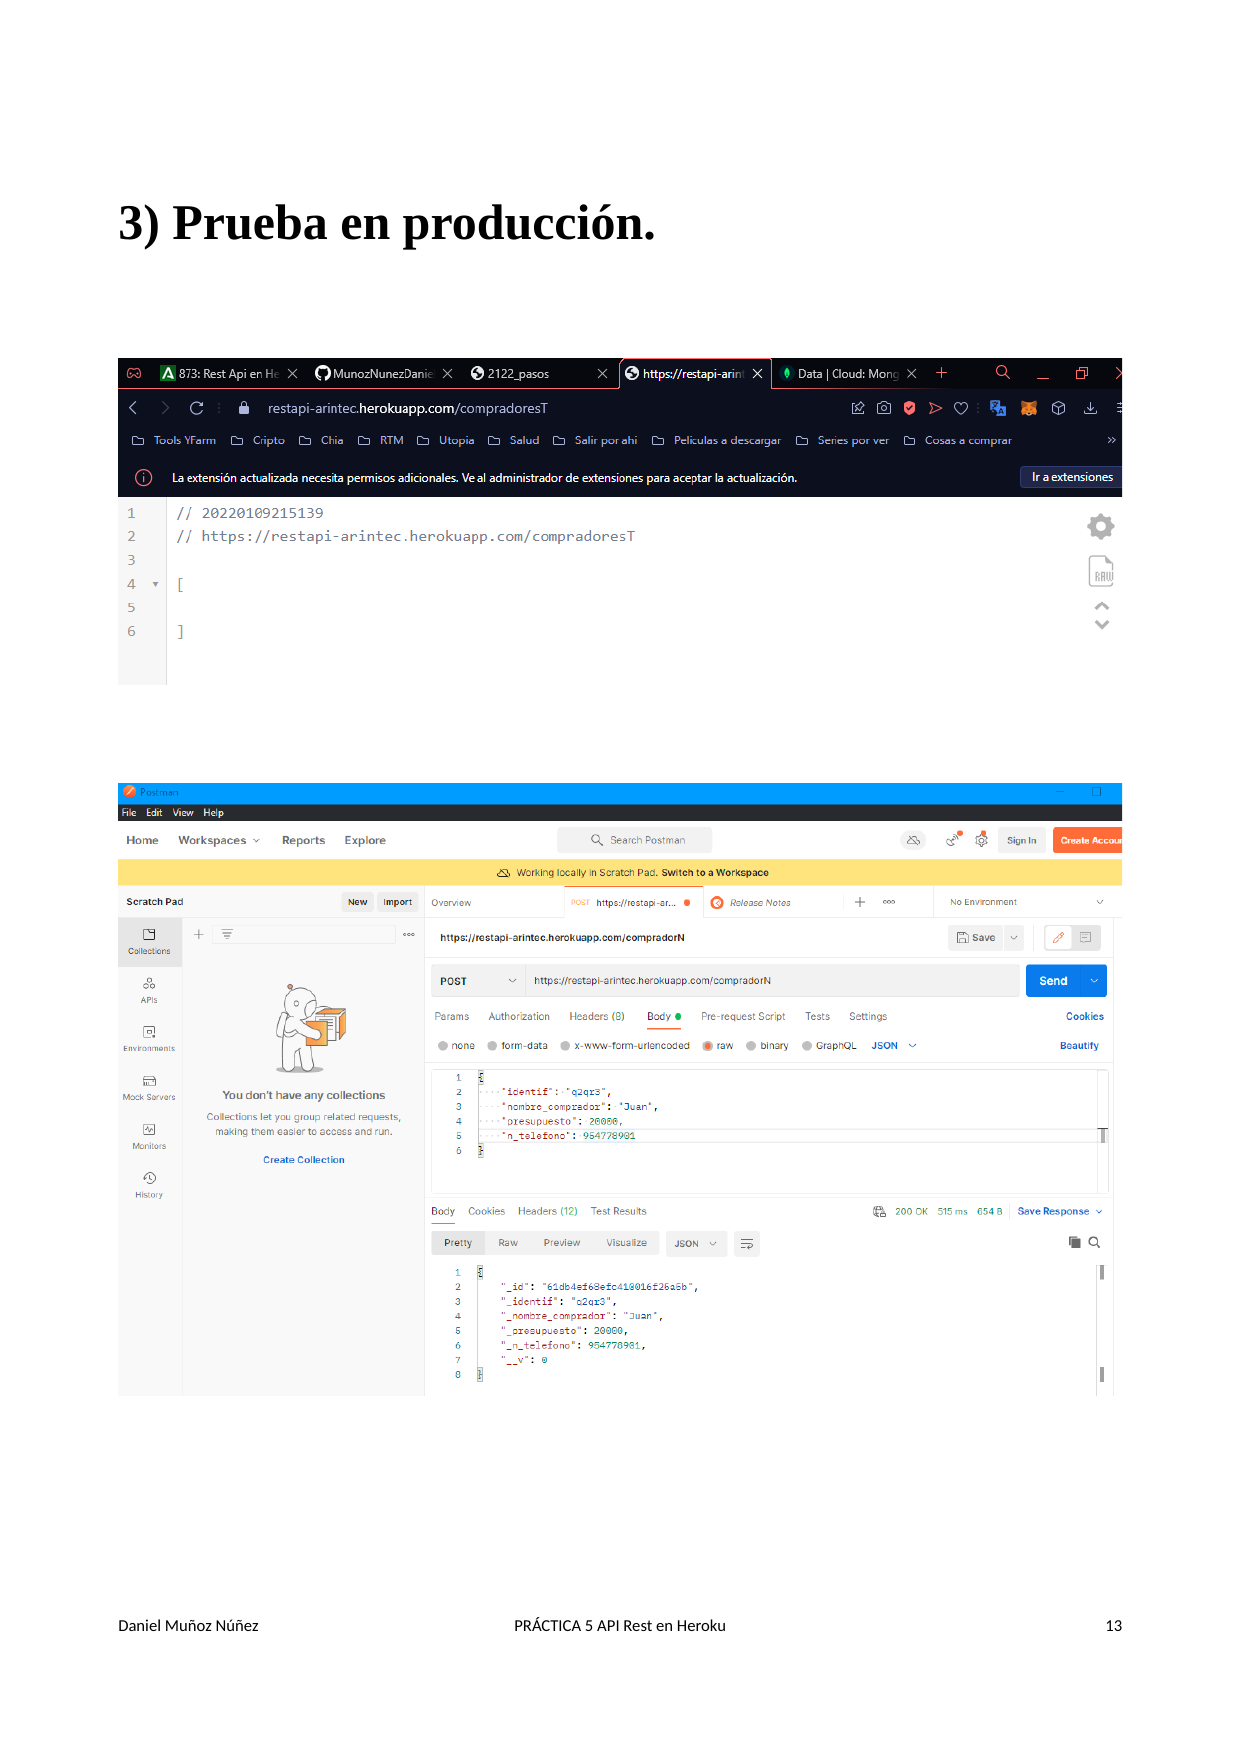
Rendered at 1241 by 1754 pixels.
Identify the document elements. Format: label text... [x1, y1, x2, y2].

picture [118, 358, 1123, 685]
subtitle 3) Prueba en producción. [118, 193, 1122, 250]
picture [118, 783, 1123, 1396]
